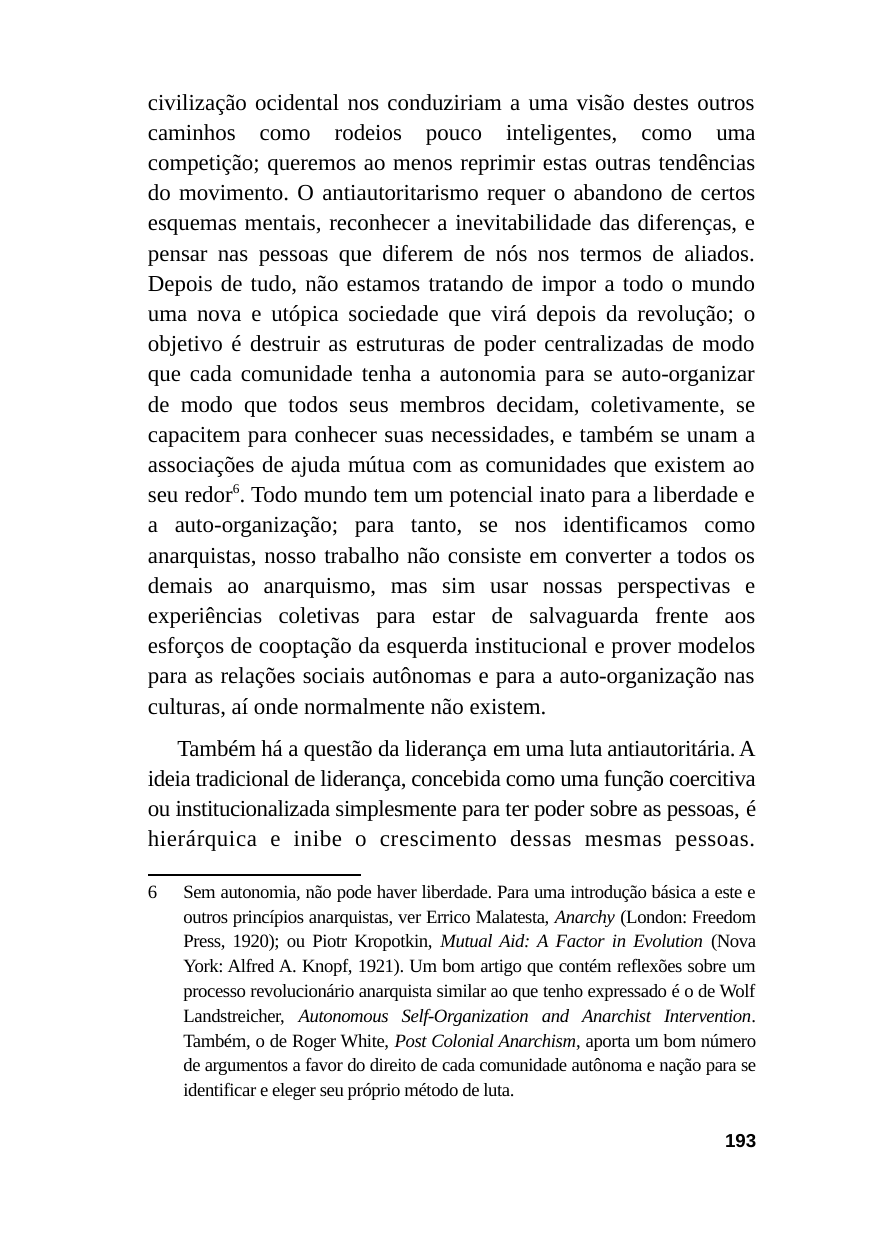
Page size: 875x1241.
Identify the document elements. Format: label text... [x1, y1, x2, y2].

text civilização ocidental nos conduziriam a uma visão destes outros caminhos como rodeios pouco inteligentes, como uma competição; queremos ao menos reprimir estas outras tendências do movimento. O antiautoritarismo requer o abandono de certos esquemas mentais, reconhecer a inevitabilidade das diferenças, e pensar nas pessoas que diferem de nós nos termos de aliados. Depois de tudo, não estamos tratando de impor a todo o mundo uma nova e utópica sociedade que virá depois da revolução; o objetivo é destruir as estruturas de poder centralizadas de modo que cada comunidade tenha a autonomia para se auto-organizar de modo que todos seus membros decidam, coletivamente, se capacitem para conhecer suas necessidades, e também se unam a associações de ajuda mútua com as comunidades que existem ao seu redor. Todo mundo tem um potencial inato para a liberdade e a auto-organização; para tanto, se nos identificamos como anarquistas, nosso trabalho não consiste em converter a todos os demais ao anarquismo, mas sim usar nossas perspectivas e experiências coletivas para estar de salvaguarda frente aos esforços de cooptação da esquerda institucional e prover modelos para as relações sociais autônomas e para a auto-organização nas culturas, aí onde normalmente não existem. [148, 88, 756, 719]
text Sem autonomia, não pode haver liberdade. Para uma introdução básica a este e outros princípios anarquistas, ver Errico Malatesta, Anarchy (London: Freedom Press, 1920); ou Piotr Kropotkin, Mutual Aid: A Factor in Evolution (Nova York: Alfred A. Knopf, 1921). Um bom artigo que contém reflexões sobre um processo revolucionário anarquista similar ao que tenho expressado é o de Wolf Landstreicher, Autonomous Self-Organization and Anarchist Intervention. Também, o de Roger White, Post Colonial Anarchism, aporta um bom número de argumentos a favor do direito de cada comunidade autônoma e nação para se identificar e eleger seu próprio método de luta. [148, 881, 756, 1101]
text Também há a questão da liderança em uma luta antiautoritária. A ideia tradicional de liderança, concebida como uma função coercitiva ou institucionalizada simplesmente para ter poder sobre as pessoas, é hierárquica e inibe o crescimento dessas mesmas pessoas. [148, 735, 756, 852]
